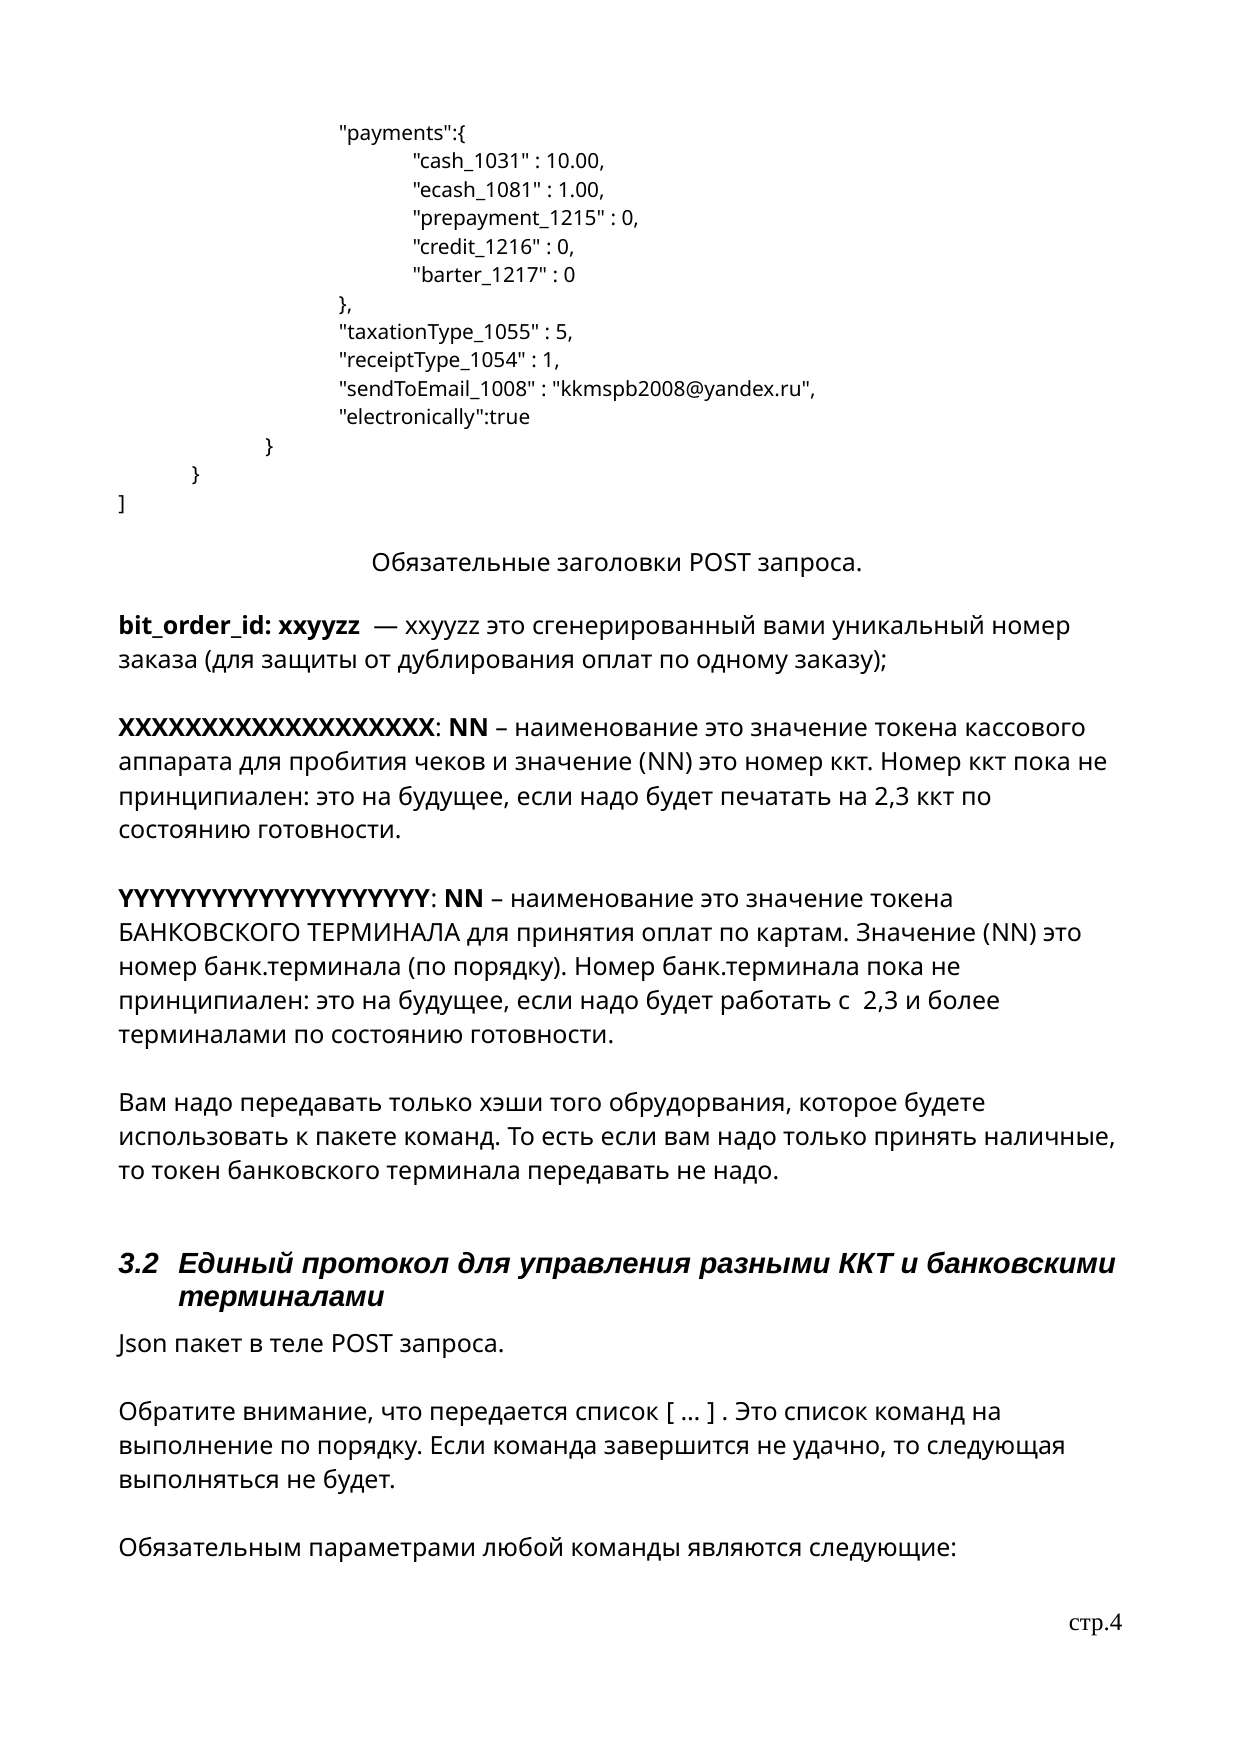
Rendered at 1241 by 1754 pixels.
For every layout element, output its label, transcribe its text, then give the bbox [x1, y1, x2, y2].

text Обязательным параметрами любой команды являются следующие: [118, 1530, 1122, 1564]
text "receiptType_1054" : 1, [118, 346, 1122, 374]
subtitle Единый протокол для управления разными ККТ и банковскими терминалами [118, 1246, 1122, 1313]
text Вам надо передавать только хэши того обрудорвания, которое будете использовать к пакете команд. То есть если вам надо только принять наличные, то токен банковского терминала передавать не надо. [118, 1085, 1122, 1187]
text "electronically":true [118, 402, 1122, 431]
text Json пакет в теле POST запроса. [118, 1326, 1122, 1359]
text "payments":{ [118, 118, 1122, 147]
text "taxationType_1055" : 5, [118, 317, 1122, 346]
text "ecash_1081" : 1.00, [118, 175, 1122, 203]
text "credit_1216" : 0, [118, 232, 1122, 260]
text XXXXXXXXXXXXXXXXXXX: NN – наименование это значение токена кассового аппарата для пробития чеков и значение (NN) это номер ккт. Номер ккт пока не принципиален: это на будущее, если надо будет печатать на 2,3 ккт по состоянию готовности. [118, 710, 1122, 846]
text "barter_1217" : 0 [118, 260, 1122, 289]
text }, [118, 289, 1122, 317]
text "prepayment_1215" : 0, [118, 203, 1122, 232]
text } [118, 459, 1122, 488]
text "sendToEmail_1008" : "kkmspb2008@yandex.ru", [118, 374, 1122, 402]
text } [118, 431, 1122, 459]
text YYYYYYYYYYYYYYYYYYYY: NN – наименование это значение токена БАНКОВСКОГО ТЕРМИНАЛА для принятия оплат по картам. Значение (NN) это номер банк.терминала (по порядку). Номер банк.терминала пока не принципиален: это на будущее, если надо будет работать с 2,3 и более терминалами по состоянию готовности. [118, 880, 1122, 1051]
text bit_order_id: xxyyzz — xxyyzz это сгенерированный вами уникальный номер заказа (для защиты от дублирования оплат по одному заказу); [118, 608, 1122, 676]
text "cash_1031" : 10.00, [118, 147, 1122, 175]
text Обязательные заголовки POST запроса. [118, 545, 1122, 579]
text Обратите внимание, что передается список [ … ] . Это список команд на выполнение по порядку. Если команда завершится не удачно, то следующая выполняться не будет. [118, 1394, 1122, 1496]
text ] [118, 488, 1122, 516]
